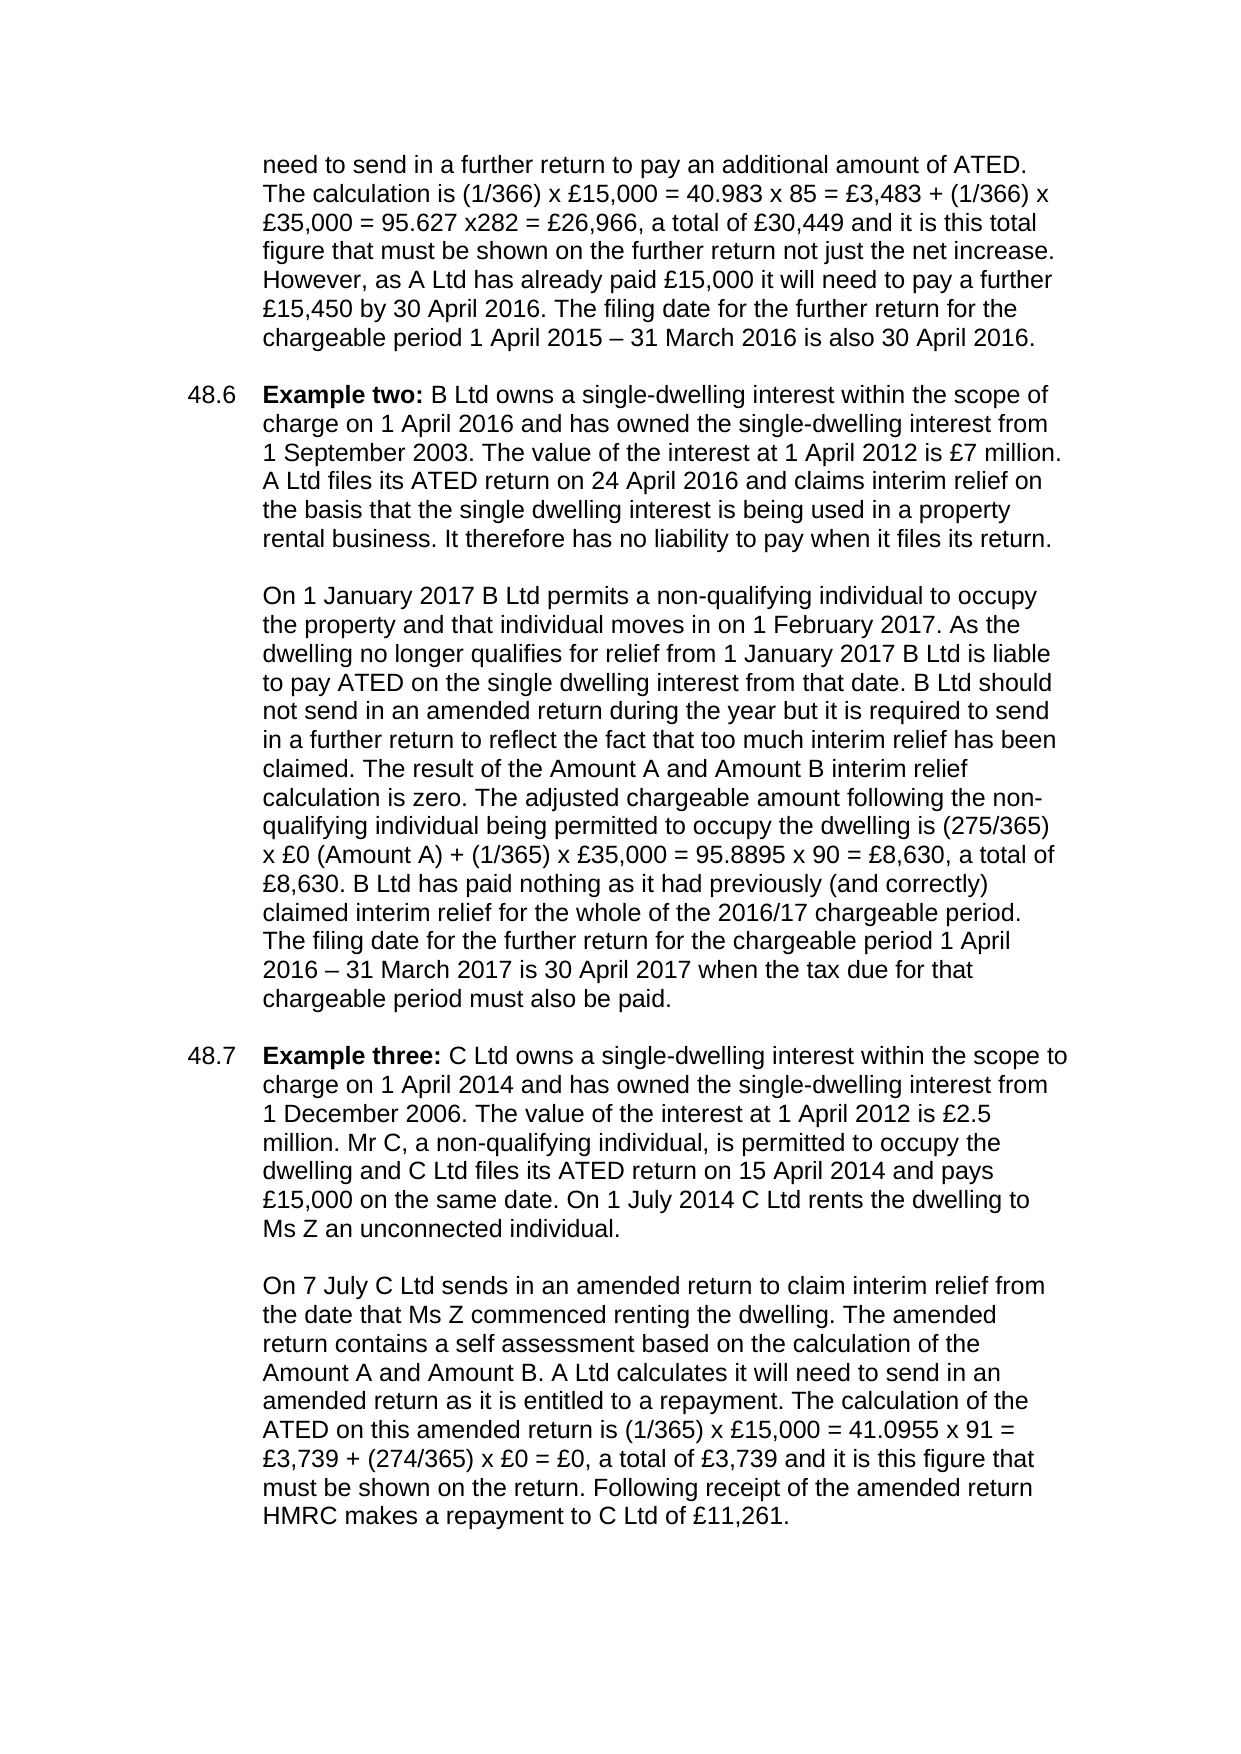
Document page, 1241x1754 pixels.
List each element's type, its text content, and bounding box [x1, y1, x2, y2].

text 48.7 Example three: C Ltd owns a single-dwelling interest within the scope to charge on 1 April 2014 and has owned the single-dwelling interest from 1 December 2006. The value of the interest at 1 April 2012 is £2.5 million. Mr C, a non-qualifying individual, is permitted to occupy the dwelling and C Ltd files its ATED return on 15 April 2014 and pays £15,000 on the same date. On 1 July 2014 C Ltd rents the dwelling to Ms Z an unconnected individual. [187, 1041, 1069, 1242]
text 48.6 Example two: B Ltd owns a single-dwelling interest within the scope of charge on 1 April 2016 and has owned the single-dwelling interest from 1 September 2003. The value of the interest at 1 April 2012 is £7 million. A Ltd files its ATED return on 24 April 2016 and claims interim relief on the basis that the single dwelling interest is being used in a property rental business. It therefore has no liability to pay when it files its return. [187, 380, 1069, 552]
text On 1 January 2017 B Ltd permits a non-qualifying individual to occupy the property and that individual moves in on 1 February 2017. As the dwelling no longer qualifies for relief from 1 January 2017 B Ltd is liable to pay ATED on the single dwelling interest from that date. B Ltd should not send in an amended return during the year but it is required to send in a further return to reflect the fact that too much interim relief has been claimed. The result of the Amount A and Amount B interim relief calculation is zero. The adjusted chargeable amount following the non-qualifying individual being permitted to occupy the dwelling is (275/365) x £0 (Amount A) + (1/365) x £35,000 = 95.8895 x 90 = £8,630, a total of £8,630. B Ltd has paid nothing as it had previously (and correctly) claimed interim relief for the whole of the 2016/17 chargeable period. The filing date for the further return for the chargeable period 1 April 2016 – 31 March 2017 is 30 April 2017 when the tax due for that chargeable period must also be paid. [262, 581, 1069, 1012]
text On 7 July C Ltd sends in an amended return to claim interim relief from the date that Ms Z commenced renting the dwelling. The amended return contains a self assessment based on the calculation of the Amount A and Amount B. A Ltd calculates it will need to send in an amended return as it is entitled to a repayment. The calculation of the ATED on this amended return is (1/365) x £15,000 = 41.0955 x 91 = £3,739 + (274/365) x £0 = £0, a total of £3,739 and it is this figure that must be shown on the return. Following receipt of the amended return HMRC makes a repayment to C Ltd of £11,261. [262, 1271, 1069, 1530]
text need to send in a further return to pay an additional amount of ATED. The calculation is (1/366) x £15,000 = 40.983 x 85 = £3,483 + (1/366) x £35,000 = 95.627 x282 = £26,966, a total of £30,449 and it is this total figure that must be shown on the further return not just the net increase. However, as A Ltd has already paid £15,000 it will need to pay a further £15,450 by 30 April 2016. The filing date for the further return for the chargeable period 1 April 2015 – 31 March 2016 is also 30 April 2016. [187, 150, 1069, 351]
